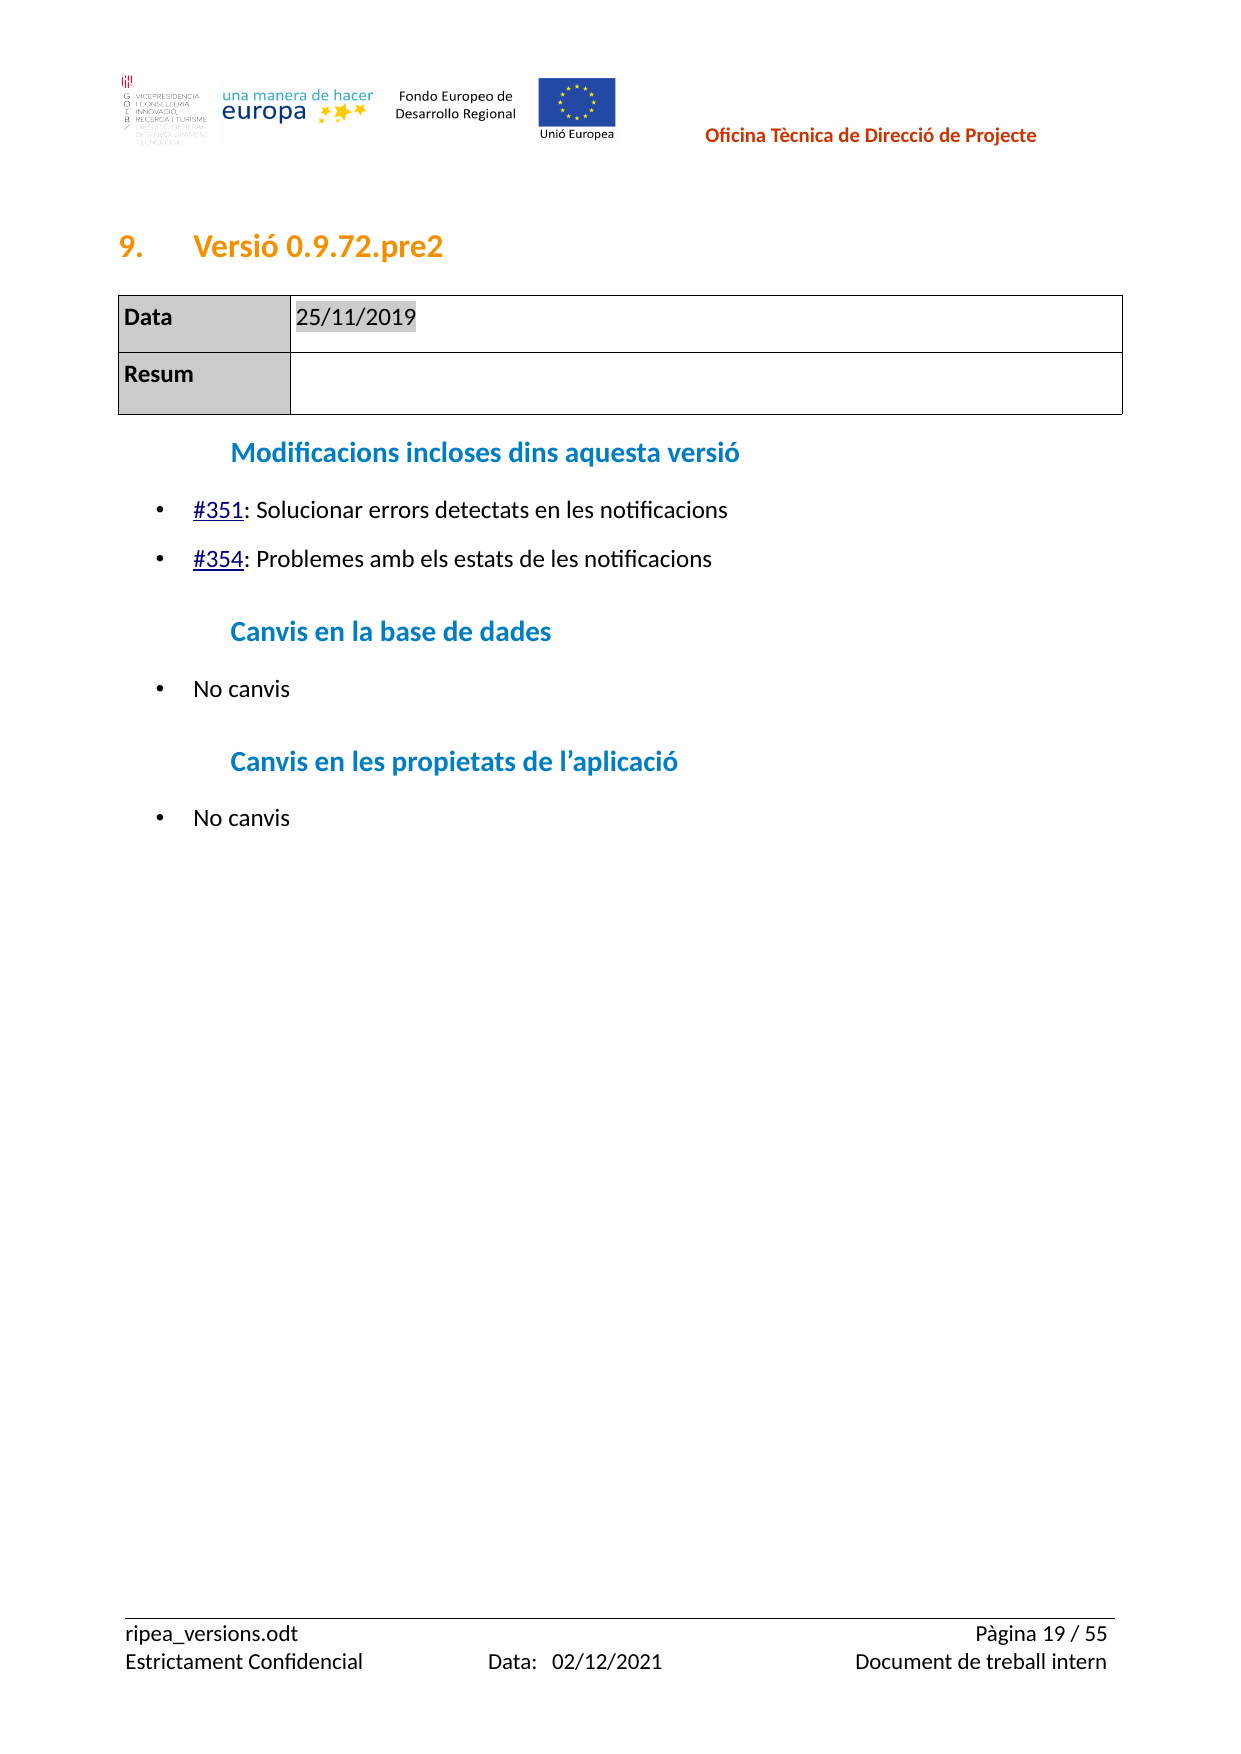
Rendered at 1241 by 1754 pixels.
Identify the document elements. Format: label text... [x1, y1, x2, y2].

picture [118, 73, 213, 147]
list No canvis [156, 802, 1122, 833]
subtitle Modificacions incloses dins aquesta versió [153, 434, 1122, 470]
table_cell [291, 353, 1122, 414]
subtitle Versió 0.9.72.pre2 [118, 225, 1122, 266]
list No canvis [156, 673, 1122, 703]
table_header 25/11/2019 [291, 296, 1122, 352]
list #351: Solucionar errors detectats en les notificacions [156, 494, 1122, 524]
table_header Data [119, 296, 290, 352]
subtitle Canvis en les propietats de l’aplicació [153, 743, 1122, 779]
list #354: Problemes amb els estats de les notificacions [156, 543, 1122, 574]
subtitle Canvis en la base de dades [153, 613, 1122, 649]
picture [219, 73, 621, 147]
table_cell Resum [119, 353, 290, 414]
